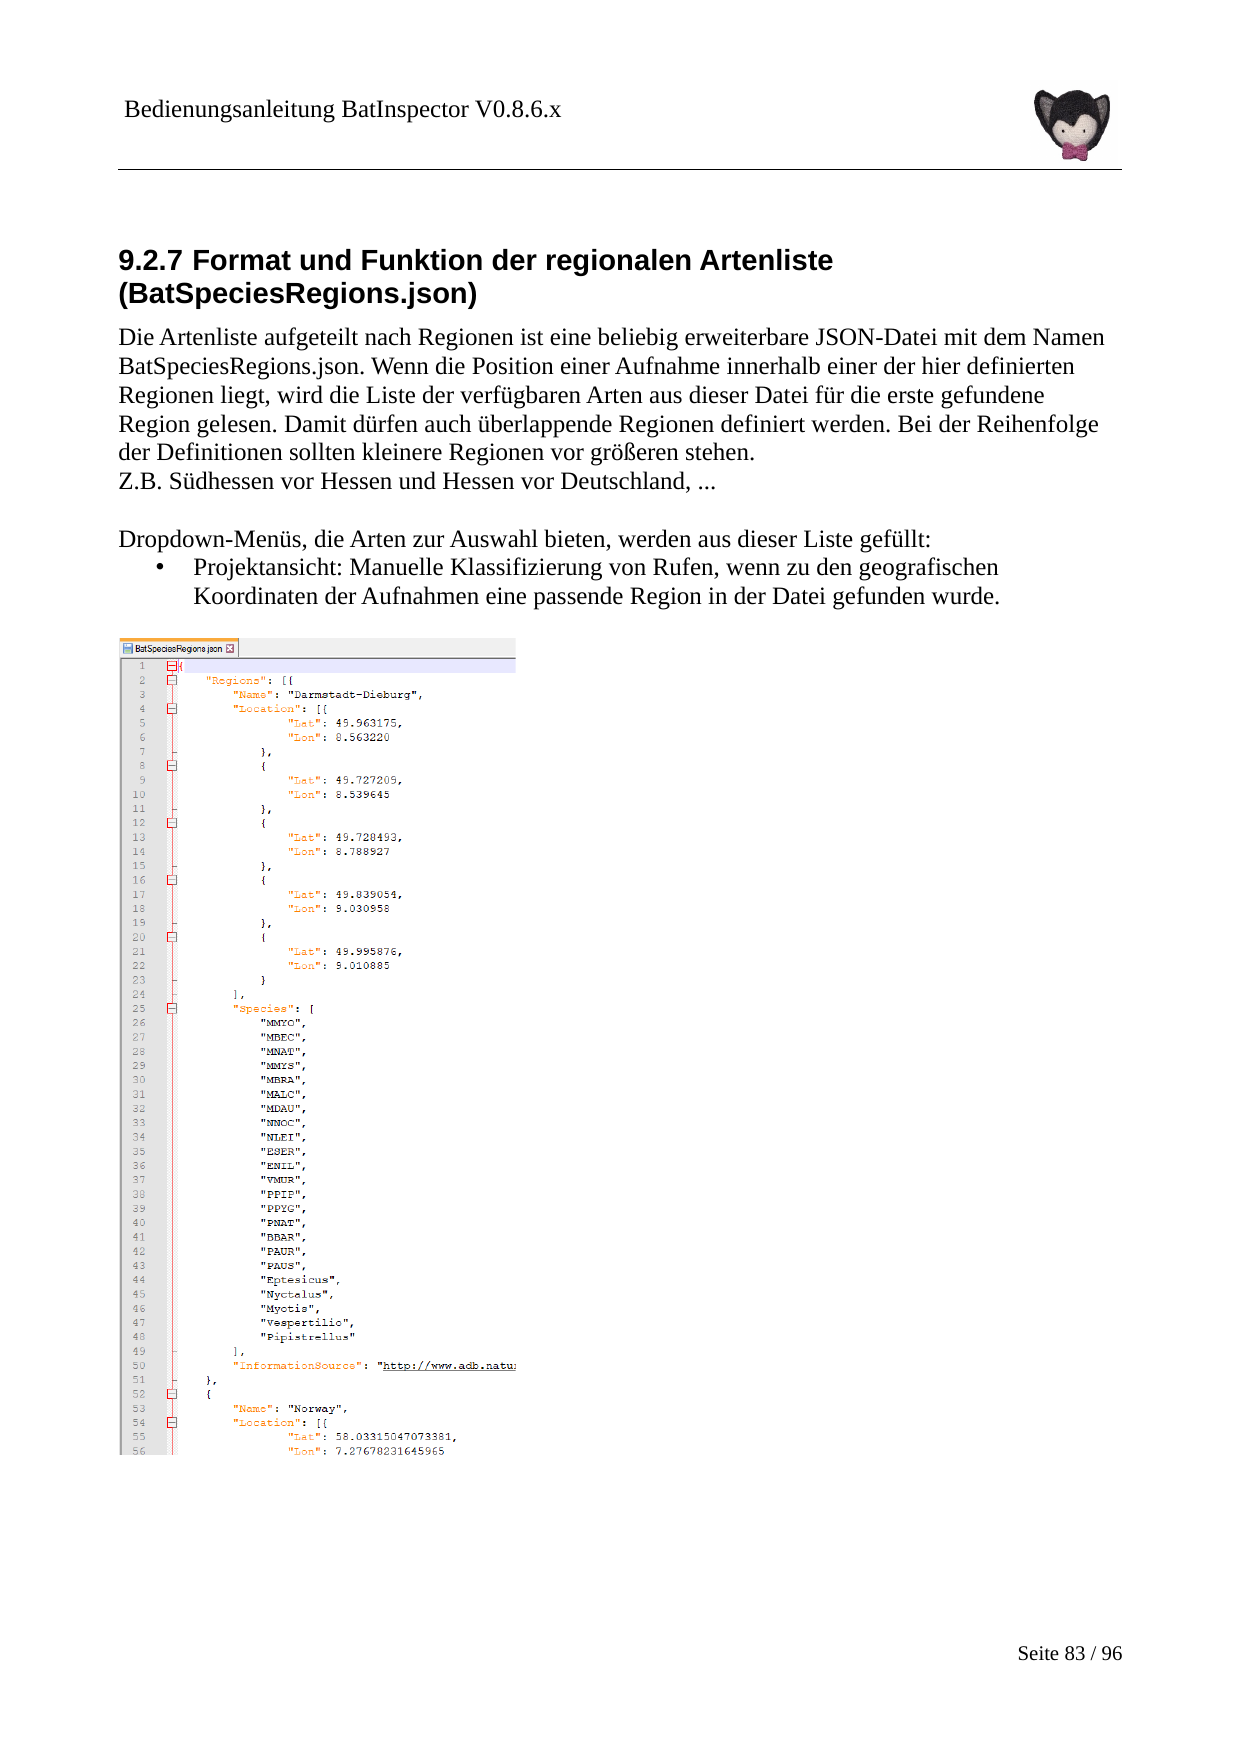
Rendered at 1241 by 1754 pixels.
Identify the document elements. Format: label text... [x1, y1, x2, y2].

text Dropdown-Menüs, die Arten zur Auswahl bieten, werden aus dieser Liste gefüllt: [118, 524, 1122, 552]
subtitle Format und Funktion der regionalen Artenliste (BatSpeciesRegions.json) [118, 243, 1122, 310]
text Die Artenliste aufgeteilt nach Regionen ist eine beliebig erweiterbare JSON-Datei mit dem Namen BatSpeciesRegions.json. Wenn die Position einer Aufnahme innerhalb einer der hier definierten Regionen liegt, wird die Liste der verfügbaren Arten aus dieser Datei für die erste gefundene Region gelesen. Damit dürfen auch überlappende Regionen definiert werden. Bei der Reihenfolge der Definitionen sollten kleinere Regionen vor größeren stehen. [118, 322, 1122, 466]
picture [118, 638, 516, 1455]
text Z.B. Südhessen vor Hessen und Hessen vor Deutschland, ... [118, 466, 1122, 495]
list Projektansicht: Manuelle Klassifizierung von Rufen, wenn zu den geografischen Koordinaten der Aufnahmen eine passende Region in der Datei gefunden wurde. [156, 552, 1122, 610]
picture [1030, 80, 1119, 169]
